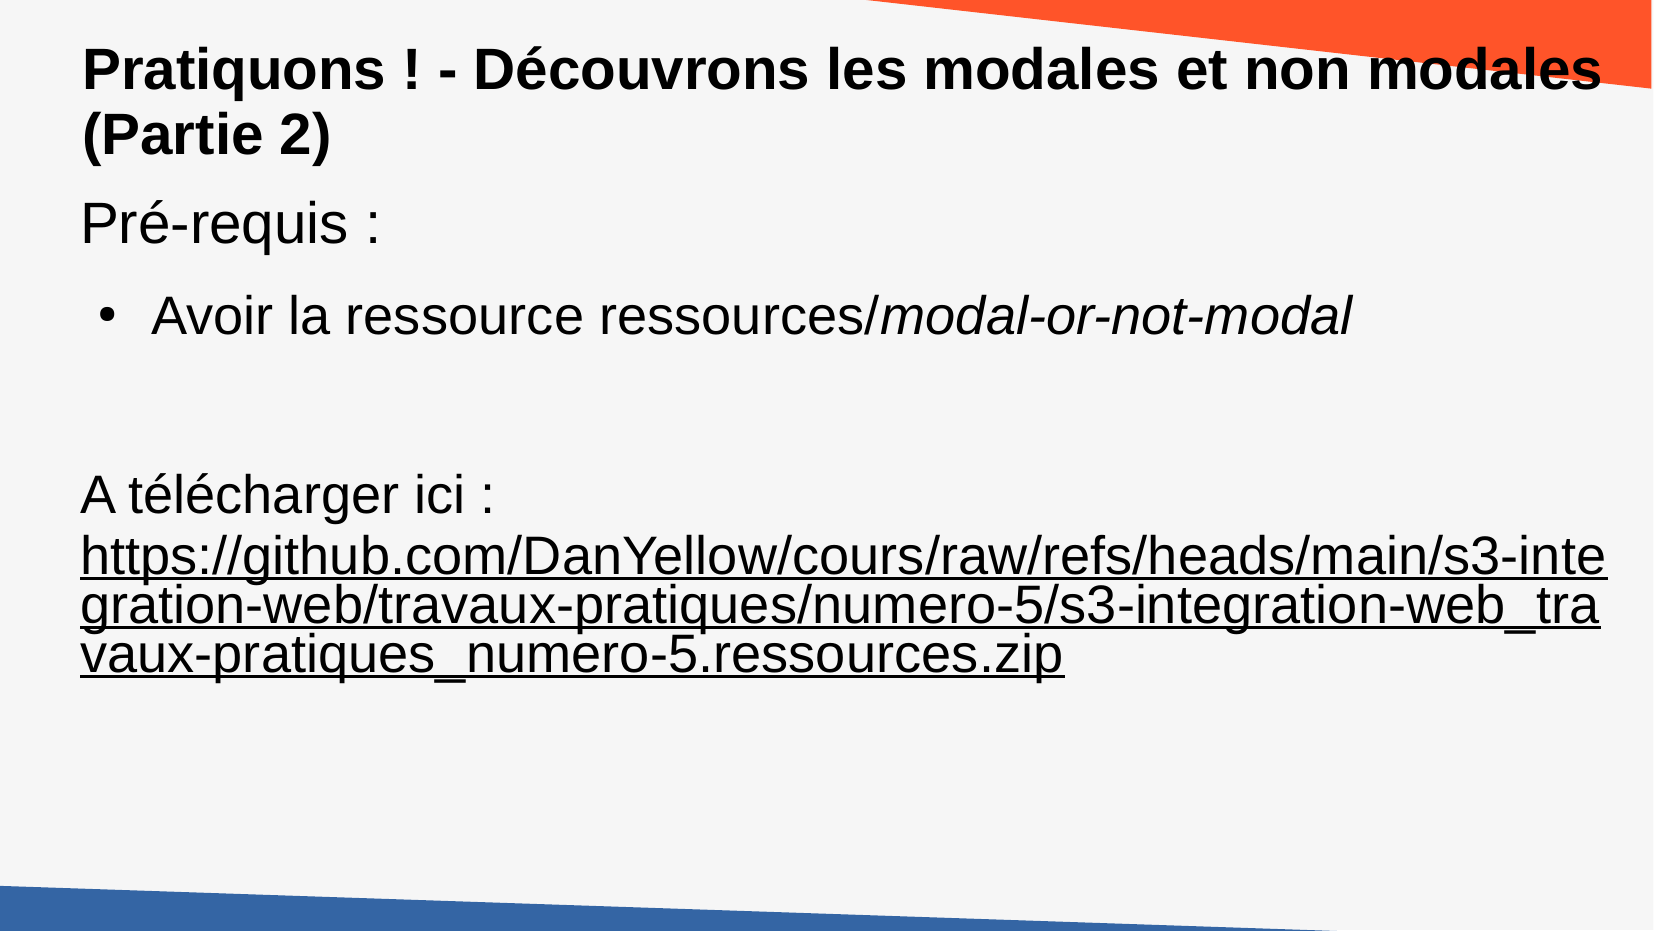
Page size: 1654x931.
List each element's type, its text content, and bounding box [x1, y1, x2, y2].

text_box [0, 885, 1337, 931]
text_box [866, 0, 1652, 89]
title Pratiquons ! - Découvrons les modales et non modales (Partie 2) [82, 37, 1625, 168]
list Pré-requis : Avoir la ressource ressources/modal-or-not-modal A télécharger ici : https://github.com/DanYellow/cours/raw/refs/heads/main/s3-integration-web/travaux-pratiques/numero-5/s3-integration-web_travaux-pratiques_numero-5.ressources.zip [80, 190, 1620, 776]
